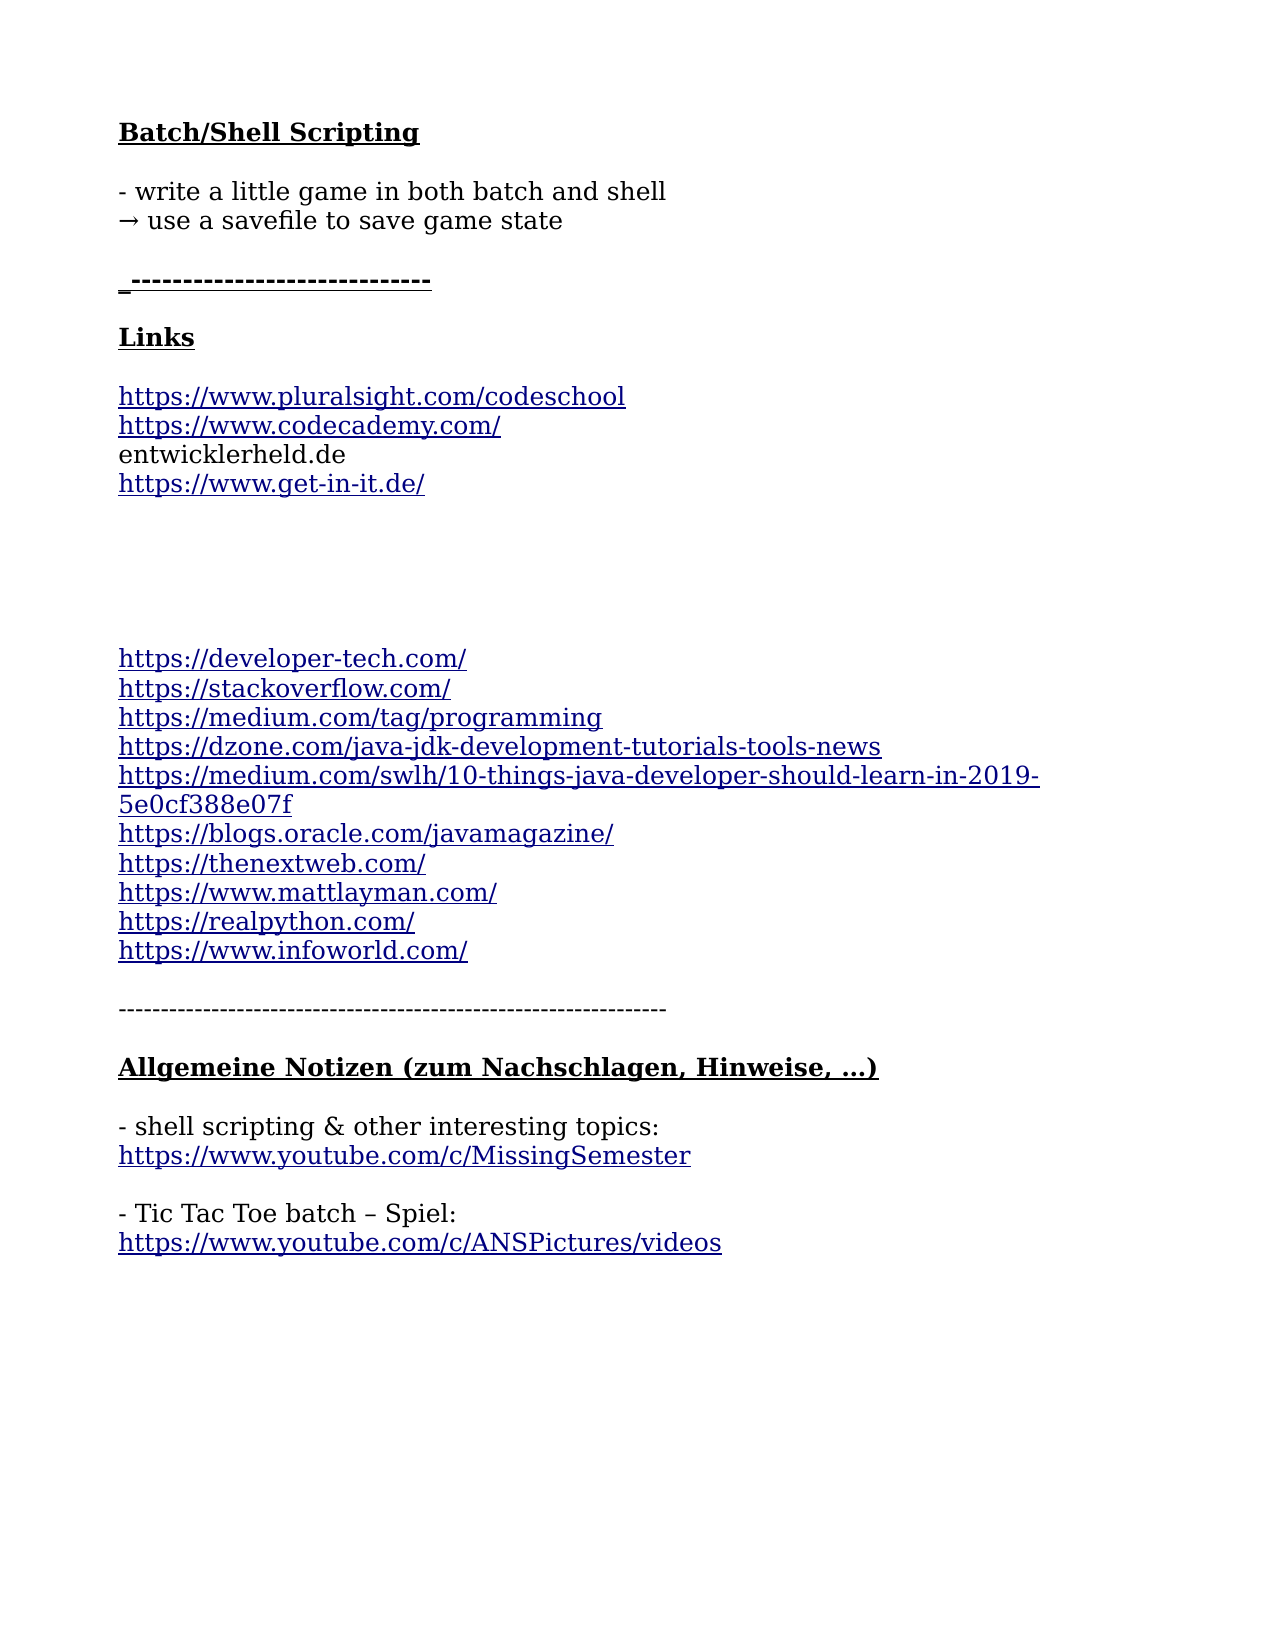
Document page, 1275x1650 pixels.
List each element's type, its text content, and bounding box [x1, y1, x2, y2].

text → use a savefile to save game state [118, 206, 1157, 235]
text https://www.pluralsight.com/codeschool [118, 382, 1157, 411]
text https://medium.com/tag/programming [118, 703, 1157, 732]
text https://dzone.com/java-jdk-development-tutorials-tools-news [118, 732, 1157, 761]
text https://www.youtube.com/c/ANSPictures/videos [118, 1228, 1157, 1257]
text https://medium.com/swlh/10-things-java-developer-should-learn-in-2019-5e0cf388e07f [118, 761, 1157, 819]
text https://blogs.oracle.com/javamagazine/ [118, 819, 1157, 849]
text entwicklerheld.de [118, 440, 1157, 469]
text Batch/Shell Scripting [118, 118, 1157, 147]
text https://stackoverflow.com/ [118, 674, 1157, 703]
text Allgemeine Notizen (zum Nachschlagen, Hinweise, …) [118, 1053, 1157, 1082]
text _----------------------------- [118, 264, 1157, 294]
text https://www.mattlayman.com/ [118, 878, 1157, 907]
text https://www.get-in-it.de/ [118, 469, 1157, 499]
text Links [118, 323, 1157, 353]
text https://realpython.com/ [118, 907, 1157, 936]
text https://developer-tech.com/ [118, 644, 1157, 674]
text - write a little game in both batch and shell [118, 177, 1157, 206]
text https://www.infoworld.com/ [118, 936, 1157, 965]
text https://thenextweb.com/ [118, 849, 1157, 878]
text https://www.codecademy.com/ [118, 411, 1157, 440]
text - shell scripting & other interesting topics: https://www.youtube.com/c/MissingSemester [118, 1112, 1157, 1170]
text - Tic Tac Toe batch – Spiel: [118, 1199, 1157, 1228]
text ----------------------------------------------------------------- [118, 994, 1157, 1024]
